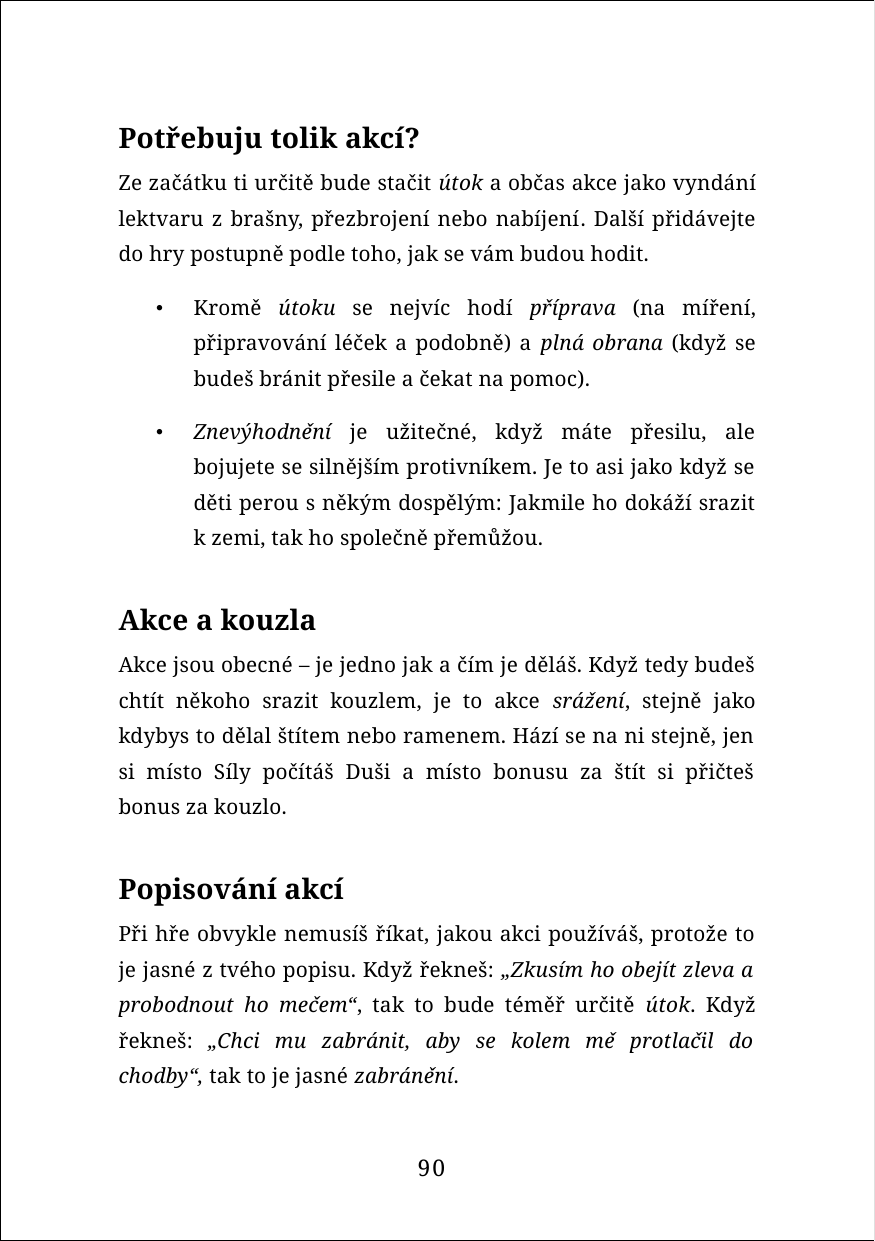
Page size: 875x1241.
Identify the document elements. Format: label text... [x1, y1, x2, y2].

subtitle Potřebuju tolik akcí? [118, 118, 756, 157]
text Při hře obvykle nemusíš říkat, jakou akci používáš, protože to je jasné z tvého popisu. Když řekneš: „Zkusím ho obejít zleva a probodnout ho mečem“, tak to bude téměř určitě útok. Když řekneš: „Chci mu zabránit, aby se kolem mě protlačil do chodby“, tak to je jasné zabránění. [118, 919, 756, 1090]
text Ze začátku ti určitě bude stačit útok a občas akce jako vyndání lektvaru z brašny, přezbrojení nebo nabíjení. Další přidávejte do hry postupně podle toho, jak se vám budou hodit. [118, 168, 756, 268]
list Znevýhodnění je užitečné, když máte přesilu, ale bojujete se silnějším protivníkem. Je to asi jako když se děti perou s někým dospělým: Jakmile ho dokáží srazit k zemi, tak ho společně přemůžou. [156, 417, 756, 552]
list Kromě útoku se nejvíc hodí příprava (na míření, připravování léček a podobně) a plná obrana (když se budeš bránit přesile a čekat na pomoc). [156, 293, 756, 392]
subtitle Popisování akcí [118, 869, 756, 908]
text Akce jsou obecné – je jedno jak a čím je děláš. Když tedy budeš chtít někoho srazit kouzlem, je to akce srážení, stejně jako kdybys to dělal štítem nebo ramenem. Hází se na ni stejně, jen si místo Síly počítáš Duši a místo bonusu za štít si přičteš bonus za kouzlo. [118, 650, 756, 821]
subtitle Akce a kouzla [118, 600, 756, 639]
